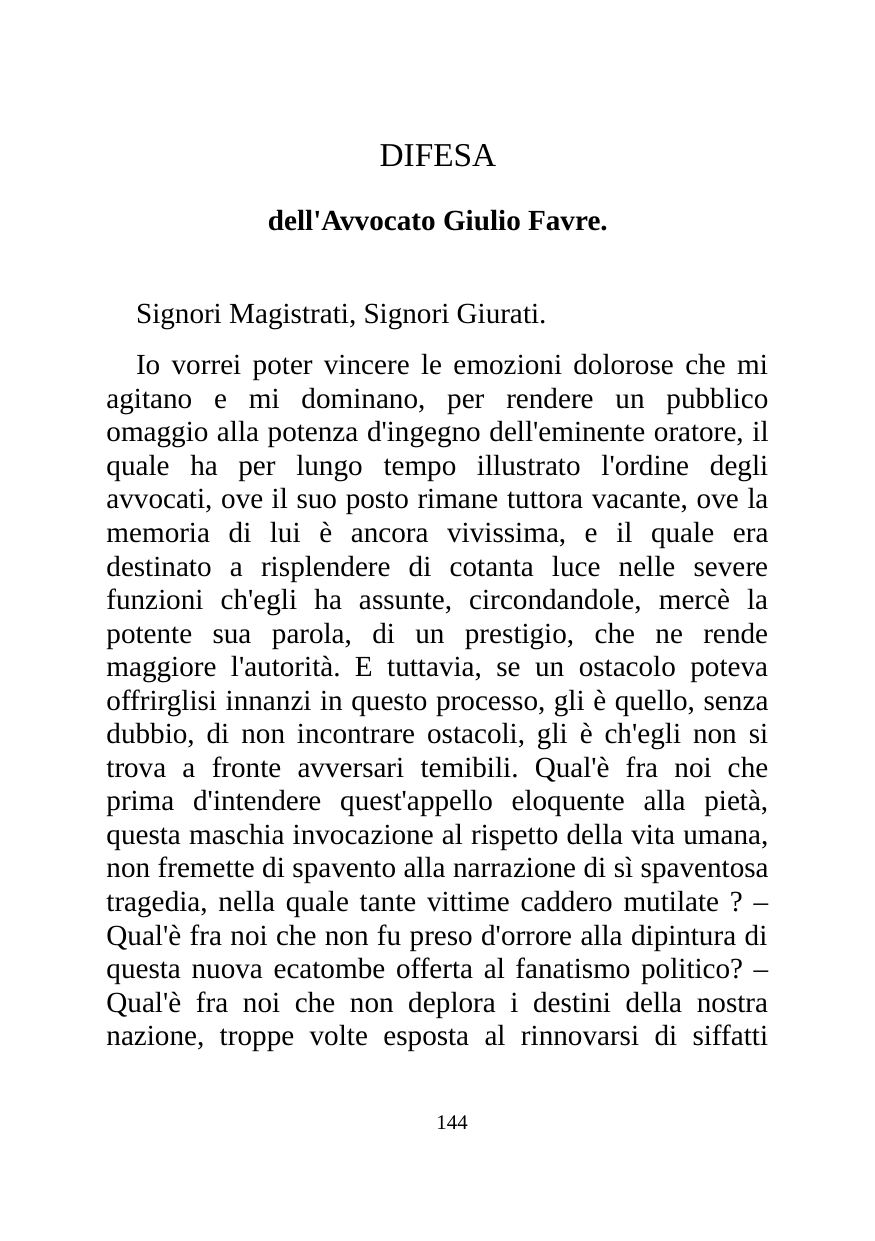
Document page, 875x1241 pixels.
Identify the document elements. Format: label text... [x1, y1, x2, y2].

text dell'Avvocato Giulio Favre. [106, 203, 769, 237]
text DIFESA [106, 136, 769, 174]
text Io vorrei poter vincere le emozioni dolorose che mi agitano e mi dominano, per rendere un pubblico omaggio alla potenza d'ingegno dell'eminente oratore, il quale ha per lungo tempo illustrato l'ordine degli avvocati, ove il suo posto rimane tuttora vacante, ove la memoria di lui è ancora vivissima, e il quale era destinato a risplendere di cotanta luce nelle severe funzioni ch'egli ha assunte, circondandole, mercè la potente sua parola, di un prestigio, che ne rende maggiore l'autorità. E tuttavia, se un ostacolo poteva offrirglisi innanzi in questo processo, gli è quello, senza dubbio, di non incontrare ostacoli, gli è ch'egli non si trova a fronte avversari temibili. Qual'è fra noi che prima d'intendere quest'appello eloquente alla pietà, questa maschia invocazione al rispetto della vita umana, non fremette di spavento alla narrazione di sì spaventosa tragedia, nella quale tante vittime caddero mutilate ? – Qual'è fra noi che non fu preso d'orrore alla dipintura di questa nuova ecatombe offerta al fanatismo politico? – Qual'è fra noi che non deplora i destini della nostra nazione, troppe volte esposta al rinnovarsi di siffatti [106, 347, 769, 1052]
text Signori Magistrati, Signori Giurati. [106, 296, 769, 330]
